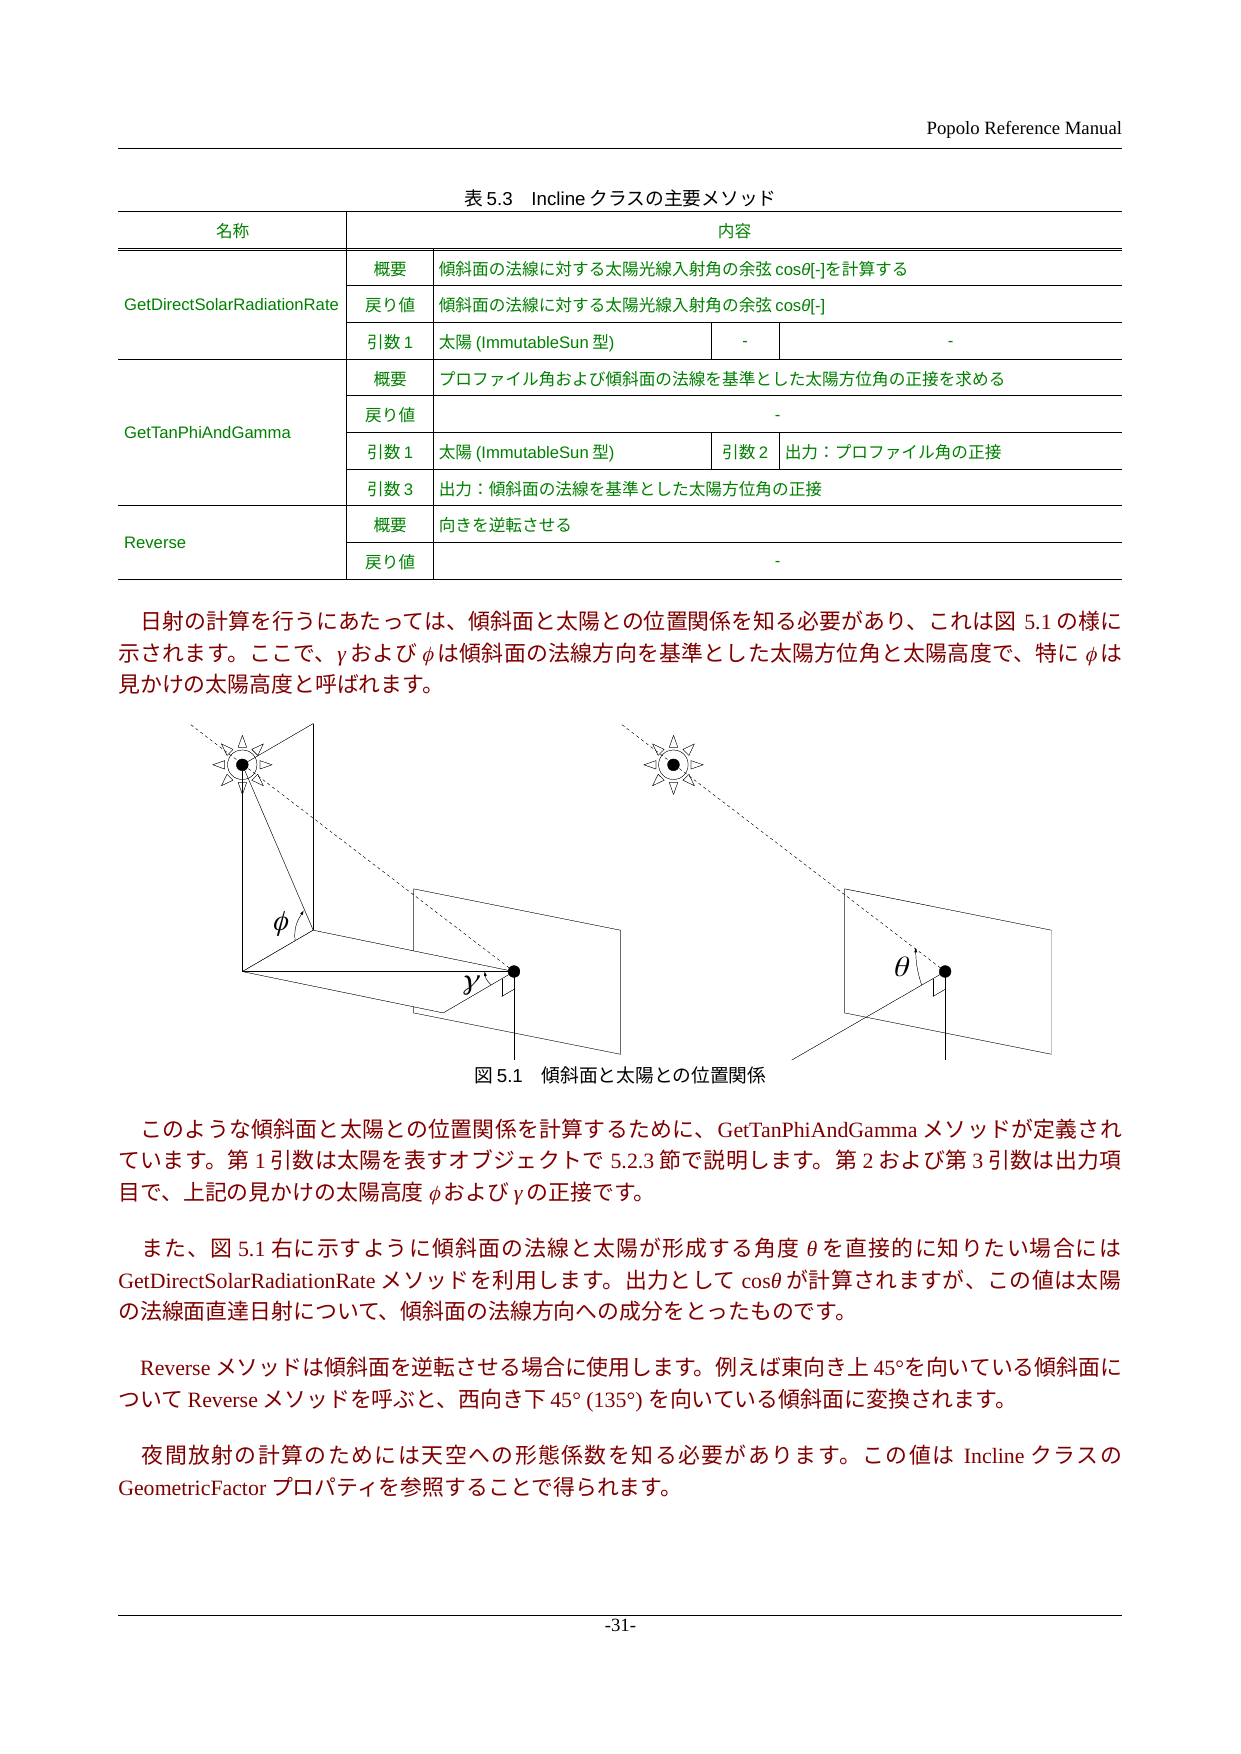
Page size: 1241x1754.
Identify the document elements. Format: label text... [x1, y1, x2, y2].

table_cell 傾斜面の法線に対する太陽光線入射角の余弦cosθ[-] [434, 286, 1122, 322]
table_cell 太陽 (ImmutableSun型) [434, 323, 711, 359]
text また、図5.1右に示すように傾斜面の法線と太陽が形成する角度θを直接的に知りたい場合にはGetDirectSolarRadiationRateメソッドを利用します。出力としてcosθが計算されますが、この値は太陽の法線面直達日射について、傾斜面の法線方向への成分をとったものです。 [118, 1231, 1122, 1326]
table_cell 向きを逆転させる [434, 506, 1122, 542]
table_cell 戻り値 [347, 396, 433, 432]
table_cell 引数1 [347, 323, 433, 359]
text 夜間放射の計算のためには天空への形態係数を知る必要があります。この値はInclineクラスのGeometricFactorプロパティを参照することで得られます。 [118, 1438, 1122, 1501]
table_cell - [712, 323, 779, 359]
table_header 名称 [118, 212, 346, 247]
text このような傾斜面と太陽との位置関係を計算するために、GetTanPhiAndGammaメソッドが定義されています。第1引数は太陽を表すオブジェクトで5.2.3節で説明します。第2および第3引数は出力項目で、上記の見かけの太陽高度fおよびγの正接です。 [118, 1112, 1122, 1207]
table_cell 引数3 [347, 470, 433, 505]
table_cell GetTanPhiAndGamma [118, 360, 346, 505]
table_cell 概要 [347, 251, 433, 285]
table_cell - [434, 396, 1122, 432]
table_cell - [434, 543, 1122, 579]
table_cell 戻り値 [347, 543, 433, 579]
table_cell 出力：プロファイル角の正接 [780, 433, 1122, 469]
table_cell 概要 [347, 360, 433, 395]
table_cell - [780, 323, 1122, 359]
table_cell プロファイル角および傾斜面の法線を基準とした太陽方位角の正接を求める [434, 360, 1122, 395]
table_cell GetDirectSolarRadiationRate [118, 251, 346, 359]
text 日射の計算を行うにあたっては、傾斜面と太陽との位置関係を知る必要があり、これは図5.1の様に示されます。ここで、γおよびfは傾斜面の法線方向を基準とした太陽方位角と太陽高度で、特にfは見かけの太陽高度と呼ばれます。 [118, 604, 1122, 699]
text 図5.1 傾斜面と太陽との位置関係 [189, 723, 1051, 1087]
table_cell 太陽 (ImmutableSun型) [434, 433, 711, 469]
table_header 内容 [347, 212, 1122, 247]
text Reverseメソッドは傾斜面を逆転させる場合に使用します。例えば東向き上45°を向いている傾斜面についてReverseメソッドを呼ぶと、西向き下45° (135°) を向いている傾斜面に変換されます。 [118, 1350, 1122, 1413]
table_cell 傾斜面の法線に対する太陽光線入射角の余弦cosθ[-]を計算する [434, 251, 1122, 285]
table_cell Reverse [118, 506, 346, 579]
table_cell 出力：傾斜面の法線を基準とした太陽方位角の正接 [434, 470, 1122, 505]
table_cell 引数2 [712, 433, 779, 469]
table_cell 戻り値 [347, 286, 433, 322]
text 表5.3 Inclineクラスの主要メソッド [118, 184, 1122, 211]
table_cell 概要 [347, 506, 433, 542]
table_cell 引数1 [347, 433, 433, 469]
